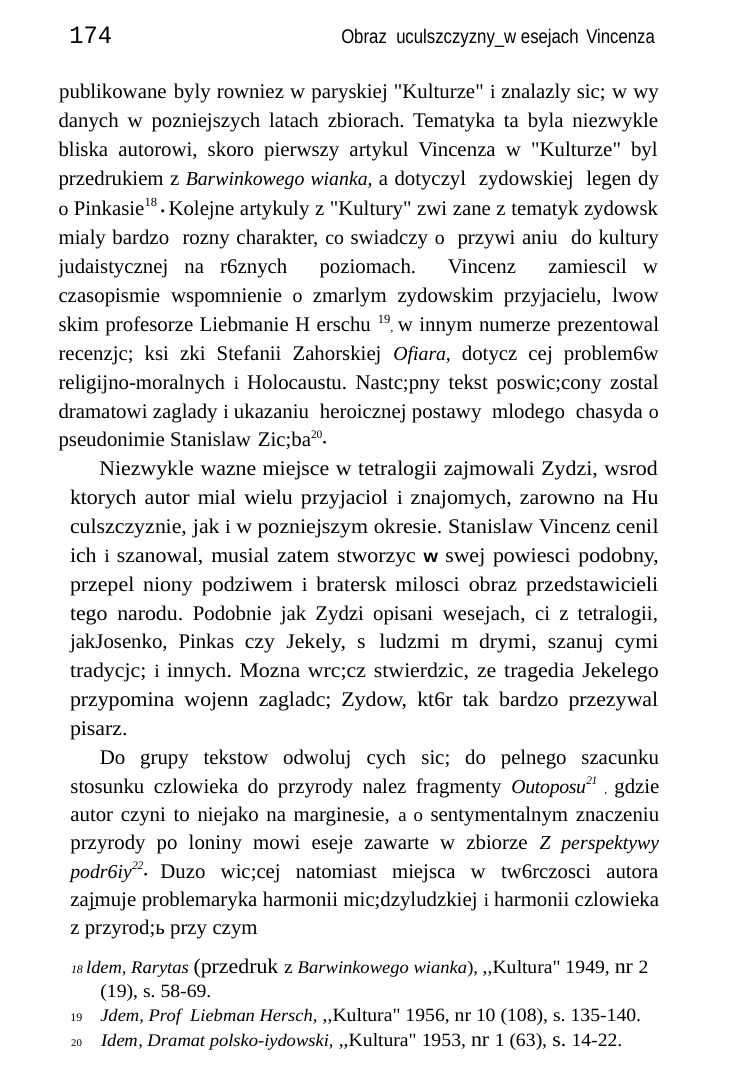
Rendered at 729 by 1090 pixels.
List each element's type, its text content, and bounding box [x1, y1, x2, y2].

text 174 Obraz uculszczyzny_w esejach Vincenza [69, 23, 670, 51]
subtitle publikowane byly rowniez w paryskiej "Kulturze" і znalazly sic; w wy­ danych w pozniejszych latach zbiorach. Tematyka ta byla niezwykle bliska autorowi, skoro pierwszy artykul Vincenza w "Kulturze" byl przedrukiem z Barwinkowego wianka, а dotyczyl zydowskiej legen­ dy о Pinkasie18 • Kolejne artykuly z "Kultury" zwi zane z tematyk zydowsk mialy bardzo rozny charakter, со swiadczy о przywi aniu do kultury judaistycznej na r6znych poziomach. Vincenz zamiescil w czasopismie wspomnienie о zmarlym zydowskim przyjacielu, lwow­ skim profesorze Liebmanie H erschu 19, w innym numerze prezentowal recenzjc; ksi zki Stefanii Zahorskiej Ofiara, dotycz cej problem6w religijno-moralnych і Holocaustu. Nastc;pny tekst poswic;cony zostal dramatowi zaglady і ukazaniu heroicznej postawy mlodego chasyda о pseudonimie Stanislaw Zic;ba20• [58, 79, 659, 451]
text 20 Іdет, Dramat polsko-iydowski, ,,Kultura" 1953, nr 1 (63), s. 14-22. [71, 1027, 670, 1051]
text 18 ldem, Rarytas (przedruk z Barwinkowego wianka), ,,Kultura" 1949, nr 2 (19), s. 58-69. [71, 954, 670, 1002]
text 19 Jdem, Prof Liebman Hersch, ,,Kultura" 1956, nr 10 (108), s. 135-140. [70, 1004, 670, 1025]
text Niezwykle wazne miejsce w tetralogii zajmowali Zydzi, wsrod ktorych autor mial wielu przyjaciol і znajomych, zarowno na Hu­ culszczyznie, jak і w pozniejszym okresie. Stanislaw Vincenz cenil ich і szanowal, musial zatem stworzyc w swej powiesci podobny, przepel­ niony podziwem і bratersk milosci obraz przedstawicieli tego narodu. Podobnie jak Zydzi opisani wesejach, сі z tetralogii, jakJosenko, Pinkas czy Jekely, s ludzmi m drymi, szanuj cymi tradycjc; і innych. Mozna wrc;cz stwierdzic, ze tragedia Jekelego przypomina wojenn zagladc; Zydow, kt6r tak bardzo przezywal pisarz. [70, 456, 659, 740]
text Do grupy tekstow odwoluj cych sic; do pelnego szacunku stosunku czlowieka do przyrody nalez fragmenty Outoposu21 , gdzie autor czyni to niejako na marginesie, а о sentymentalnym znaczeniu przyrody po­ loniny mowi eseje zawarte w zbiorze Z perspektywy podr6iy22• Duzo wic;cej natomiast miejsca w tw6rczosci autora zajmuje problemaryka harmonii mic;dzyludzkiej і harmonii czlowieka z przyrod;ь przy czym [70, 745, 659, 939]
